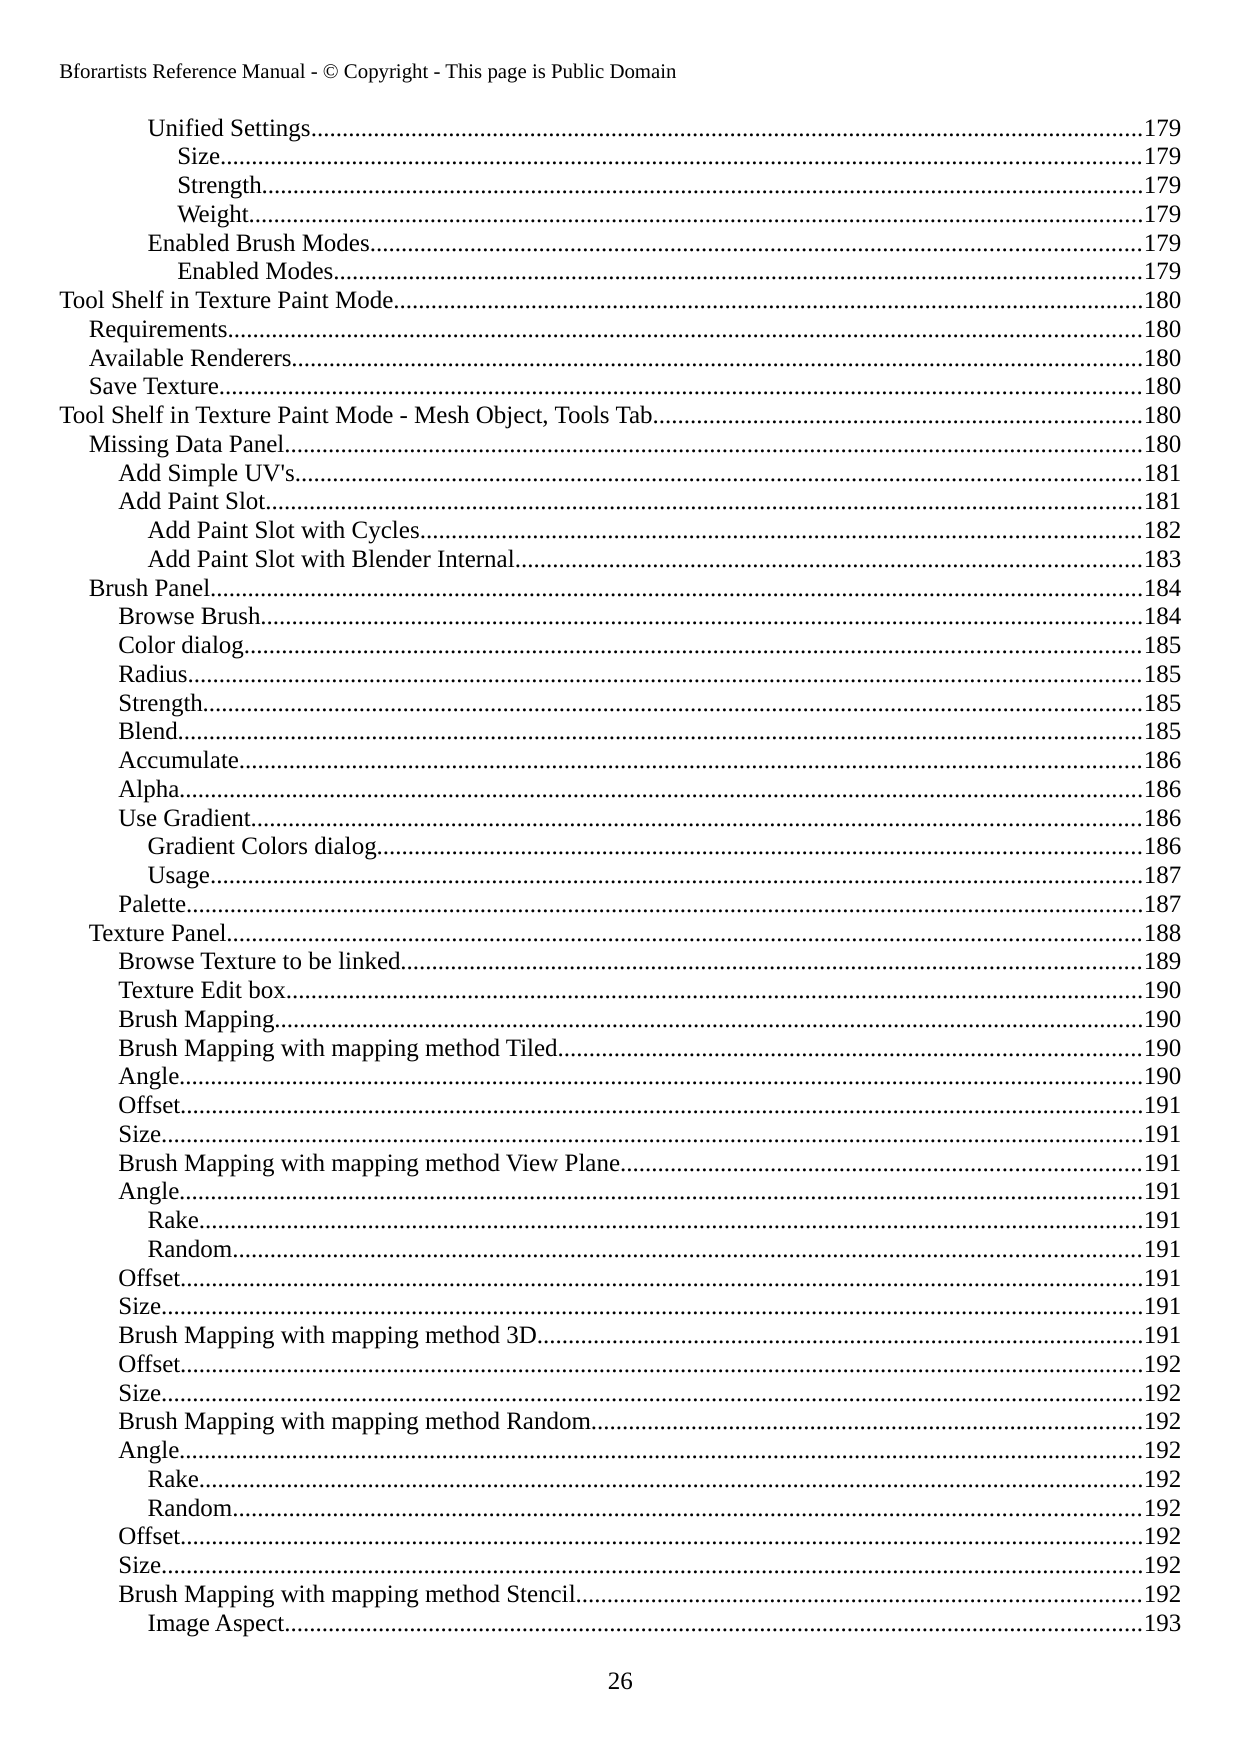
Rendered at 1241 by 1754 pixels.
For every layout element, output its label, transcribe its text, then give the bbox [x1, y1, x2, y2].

text Usage 187 [147, 860, 1181, 889]
text Browse Texture to be linked 189 [118, 946, 1181, 975]
text Radius 185 [118, 659, 1181, 688]
text Offset 192 [118, 1349, 1181, 1378]
text Size 191 [118, 1291, 1181, 1320]
text Requirements 180 [88, 314, 1181, 343]
text Image Aspect 193 [147, 1608, 1181, 1636]
text Rake 192 [147, 1464, 1181, 1493]
text Brush Mapping 190 [118, 1004, 1181, 1033]
text Random 191 [147, 1234, 1181, 1263]
text Tool Shelf in Texture Paint Mode - Mesh Object, Tools Tab 180 [59, 400, 1181, 429]
text Texture Panel 188 [88, 918, 1181, 946]
text Rake 191 [147, 1205, 1181, 1234]
text Brush Mapping with mapping method Random 192 [118, 1406, 1181, 1435]
text Palette 187 [118, 889, 1181, 918]
text Weight 179 [177, 199, 1181, 228]
text Missing Data Panel 180 [88, 429, 1181, 458]
text Add Paint Slot with Cycles 182 [147, 515, 1181, 544]
text Browse Brush 184 [118, 601, 1181, 630]
text Brush Mapping with mapping method Stencil 192 [118, 1579, 1181, 1608]
text Offset 192 [118, 1521, 1181, 1550]
text Brush Mapping with mapping method View Plane 191 [118, 1148, 1181, 1176]
text Size 192 [118, 1378, 1181, 1406]
text Angle 191 [118, 1176, 1181, 1205]
text Accumulate 186 [118, 745, 1181, 774]
text Add Simple UV's 181 [118, 458, 1181, 486]
text Strength 179 [177, 170, 1181, 199]
text Save Texture 180 [88, 371, 1181, 400]
text Available Renderers 180 [88, 343, 1181, 371]
text Gradient Colors dialog 186 [147, 831, 1181, 860]
text Angle 190 [118, 1061, 1181, 1090]
text Texture Edit box 190 [118, 975, 1181, 1004]
text Use Gradient 186 [118, 803, 1181, 831]
text Blend 185 [118, 716, 1181, 745]
text Unified Settings 179 [147, 113, 1181, 141]
text Size 179 [177, 141, 1181, 170]
text Enabled Brush Modes 179 [147, 228, 1181, 256]
text Brush Mapping with mapping method Tiled 190 [118, 1033, 1181, 1061]
text Strength 185 [118, 688, 1181, 716]
text Offset 191 [118, 1263, 1181, 1291]
text Size 192 [118, 1550, 1181, 1579]
text Size 191 [118, 1119, 1181, 1148]
text Enabled Modes 179 [177, 256, 1181, 285]
text Brush Mapping with mapping method 3D 191 [118, 1320, 1181, 1349]
text Random 192 [147, 1493, 1181, 1521]
text Alpha 186 [118, 774, 1181, 803]
text Color dialog 185 [118, 630, 1181, 659]
text Angle 192 [118, 1435, 1181, 1464]
text Tool Shelf in Texture Paint Mode 180 [59, 285, 1181, 314]
text Add Paint Slot with Blender Internal 183 [147, 544, 1181, 573]
text Offset 191 [118, 1090, 1181, 1119]
text Add Paint Slot 181 [118, 486, 1181, 515]
text Brush Panel 184 [88, 573, 1181, 601]
